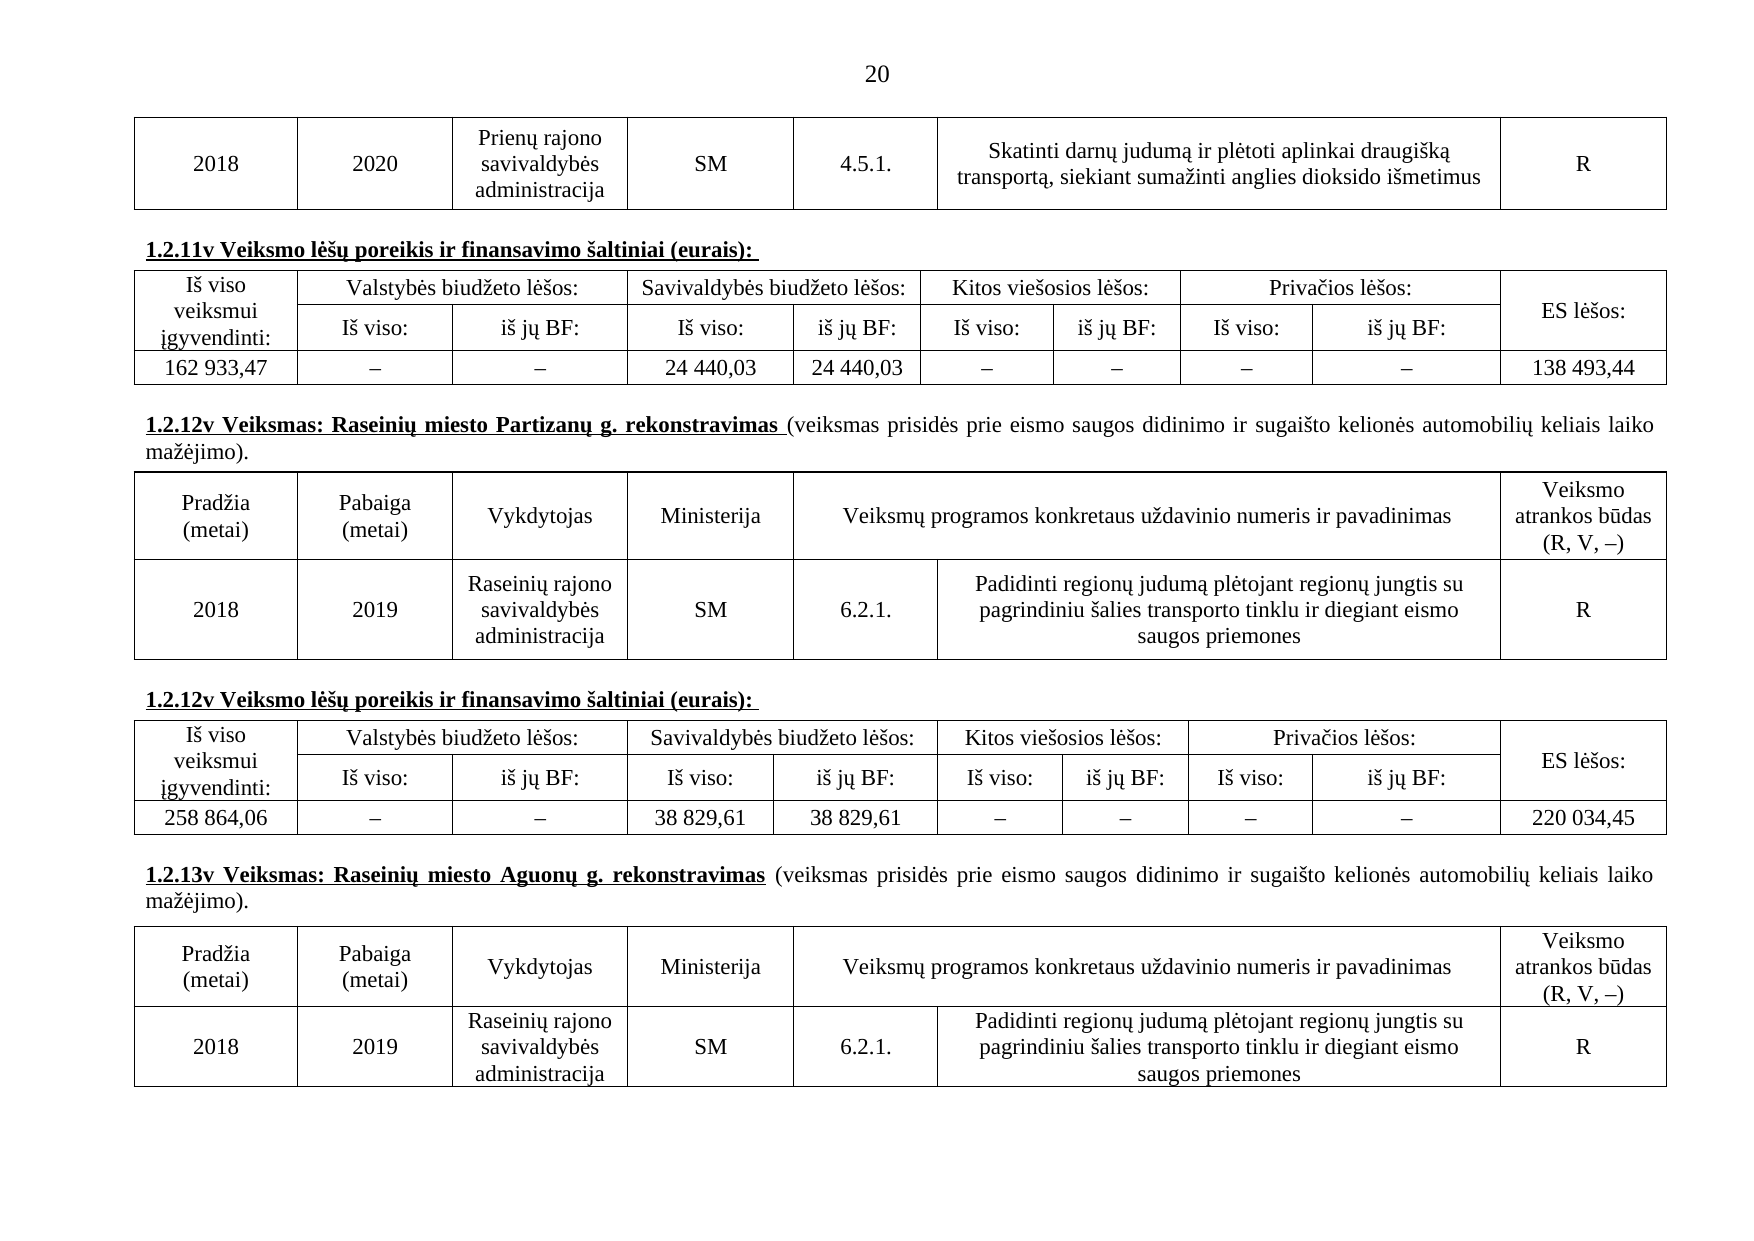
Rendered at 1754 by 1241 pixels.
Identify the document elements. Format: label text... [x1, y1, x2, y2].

table_cell 2018 [135, 560, 297, 659]
table_cell – [453, 351, 627, 384]
table_cell Valstybės biudžeto lėšos: [298, 721, 627, 754]
table_cell 2020 [298, 118, 452, 209]
table_cell R [1501, 1007, 1666, 1086]
table_cell 162 933,47 [135, 351, 297, 384]
table_cell – [1313, 801, 1500, 834]
table_cell – [1313, 351, 1500, 384]
table_cell Valstybės biudžeto lėšos: [298, 271, 627, 304]
table_cell [128, 1006, 134, 1086]
table_cell – [298, 351, 452, 384]
table_cell Savivaldybės biudžeto lėšos: [628, 721, 937, 754]
table_cell [1667, 720, 1694, 754]
table_cell [1667, 471, 1694, 559]
table_cell 6.2.1. [794, 1007, 937, 1086]
table_cell Iš viso: [298, 305, 452, 350]
table_cell 24 440,03 [628, 351, 793, 384]
table_cell Pabaiga (metai) [298, 473, 452, 559]
table_cell 38 829,61 [628, 801, 773, 834]
table_cell Pradžia (metai) [135, 473, 297, 559]
table_cell 2019 [298, 1007, 452, 1086]
table_cell – [298, 801, 452, 834]
table_cell [128, 720, 134, 754]
table_cell [128, 754, 134, 800]
table_cell iš jų BF: [794, 305, 920, 350]
table_cell SM [628, 118, 793, 209]
table_cell [1667, 270, 1694, 304]
table_cell 1.2.12v Veiksmas: Raseinių miesto Partizanų g. rekonstravimas (veiksmas prisidės prie eismo saugos didinimo ir sugaišto kelionės automobilių keliais laiko mažėjimo). [134, 385, 1666, 471]
table_cell Padidinti regionų judumą plėtojant regionų jungtis su pagrindiniu šalies transporto tinklu ir diegiant eismo saugos priemones [938, 1007, 1500, 1086]
table_cell Veiksmų programos konkretaus uždavinio numeris ir pavadinimas [794, 473, 1500, 559]
table_cell Pradžia (metai) [135, 927, 297, 1006]
table_cell iš jų BF: [1313, 755, 1500, 800]
table_cell Kitos viešosios lėšos: [921, 271, 1180, 304]
table_cell [1667, 800, 1694, 834]
table_cell [128, 659, 134, 720]
table_cell iš jų BF: [774, 755, 937, 800]
table_cell Iš viso: [1181, 305, 1312, 350]
table_cell [128, 350, 134, 384]
table_cell Ministerija [628, 473, 793, 559]
table_cell [128, 384, 134, 471]
table_cell Kitos viešosios lėšos: [938, 721, 1188, 754]
table_cell [128, 209, 134, 270]
table_cell 2019 [298, 560, 452, 659]
table_cell [1667, 926, 1694, 1006]
table_cell iš jų BF: [1063, 755, 1188, 800]
table_cell [1666, 659, 1694, 720]
table_cell [1666, 834, 1694, 926]
table_cell SM [628, 560, 793, 659]
table_cell Iš viso: [298, 755, 452, 800]
table_cell [128, 117, 134, 209]
table_cell ES lėšos: [1501, 721, 1666, 800]
table_cell [1667, 350, 1694, 384]
table_cell [128, 800, 134, 834]
table_cell Padidinti regionų judumą plėtojant regionų jungtis su pagrindiniu šalies transporto tinklu ir diegiant eismo saugos priemones [938, 560, 1500, 659]
table_cell 1.2.11v Veiksmo lėšų poreikis ir finansavimo šaltiniai (eurais): [134, 210, 1666, 270]
table_cell [128, 270, 134, 304]
table_cell R [1501, 118, 1666, 209]
table_cell Privačios lėšos: [1181, 271, 1500, 304]
table_cell R [1501, 560, 1666, 659]
table_cell iš jų BF: [453, 305, 627, 350]
table_cell [1667, 754, 1694, 800]
table_cell [128, 471, 134, 559]
table_cell Iš viso veiksmui įgyvendinti: [135, 271, 297, 350]
table_cell Veiksmų programos konkretaus uždavinio numeris ir pavadinimas [794, 927, 1500, 1006]
table_cell – [938, 801, 1062, 834]
table_cell SM [628, 1007, 793, 1086]
table_cell 138 493,44 [1501, 351, 1666, 384]
table_cell Iš viso: [628, 305, 793, 350]
table_cell – [453, 801, 627, 834]
table_cell Raseinių rajono savivaldybės administracija [453, 1007, 627, 1086]
table_cell Veiksmo atrankos būdas (R, V, –) [1501, 927, 1666, 1006]
table_cell Skatinti darnų judumą ir plėtoti aplinkai draugišką transportą, siekiant sumažinti anglies dioksido išmetimus [938, 118, 1500, 209]
table_cell 2018 [135, 118, 297, 209]
table_cell 220 034,45 [1501, 801, 1666, 834]
table_cell – [1189, 801, 1312, 834]
table_cell [1666, 209, 1694, 270]
table_cell – [921, 351, 1053, 384]
table_cell [128, 559, 134, 659]
table_cell 1.2.13v Veiksmas: Raseinių miesto Aguonų g. rekonstravimas (veiksmas prisidės prie eismo saugos didinimo ir sugaišto kelionės automobilių keliais laiko mažėjimo). [134, 835, 1666, 926]
table_cell Pabaiga (metai) [298, 927, 452, 1006]
table_cell Iš viso: [1189, 755, 1312, 800]
table_cell 1.2.12v Veiksmo lėšų poreikis ir finansavimo šaltiniai (eurais): [134, 660, 1666, 720]
table_cell Vykdytojas [453, 927, 627, 1006]
table_cell Prienų rajono savivaldybės administracija [453, 118, 627, 209]
table_cell [1667, 559, 1694, 659]
table_cell [1666, 384, 1694, 471]
table_cell 2018 [135, 1007, 297, 1086]
table_cell Raseinių rajono savivaldybės administracija [453, 560, 627, 659]
table_cell 4.5.1. [794, 118, 937, 209]
table_cell 24 440,03 [794, 351, 920, 384]
table_cell Privačios lėšos: [1189, 721, 1500, 754]
table_cell [1667, 1006, 1694, 1086]
table_cell Ministerija [628, 927, 793, 1006]
table_cell 6.2.1. [794, 560, 937, 659]
table_cell [1667, 117, 1694, 209]
table_cell – [1054, 351, 1180, 384]
table_cell [128, 926, 134, 1006]
table_cell [1667, 304, 1694, 350]
table_cell Savivaldybės biudžeto lėšos: [628, 271, 920, 304]
table_cell [128, 834, 134, 926]
table_cell Iš viso veiksmui įgyvendinti: [135, 721, 297, 800]
table_cell Iš viso: [921, 305, 1053, 350]
table_cell [128, 304, 134, 350]
table_cell Iš viso: [938, 755, 1062, 800]
table_cell ES lėšos: [1501, 271, 1666, 350]
table_cell iš jų BF: [1313, 305, 1500, 350]
table_cell – [1063, 801, 1188, 834]
table_cell Iš viso: [628, 755, 773, 800]
table_cell 38 829,61 [774, 801, 937, 834]
table_cell Vykdytojas [453, 473, 627, 559]
table_cell Veiksmo atrankos būdas (R, V, –) [1501, 473, 1666, 559]
table_cell iš jų BF: [453, 755, 627, 800]
table_cell – [1181, 351, 1312, 384]
table_cell iš jų BF: [1054, 305, 1180, 350]
table_cell 258 864,06 [135, 801, 297, 834]
